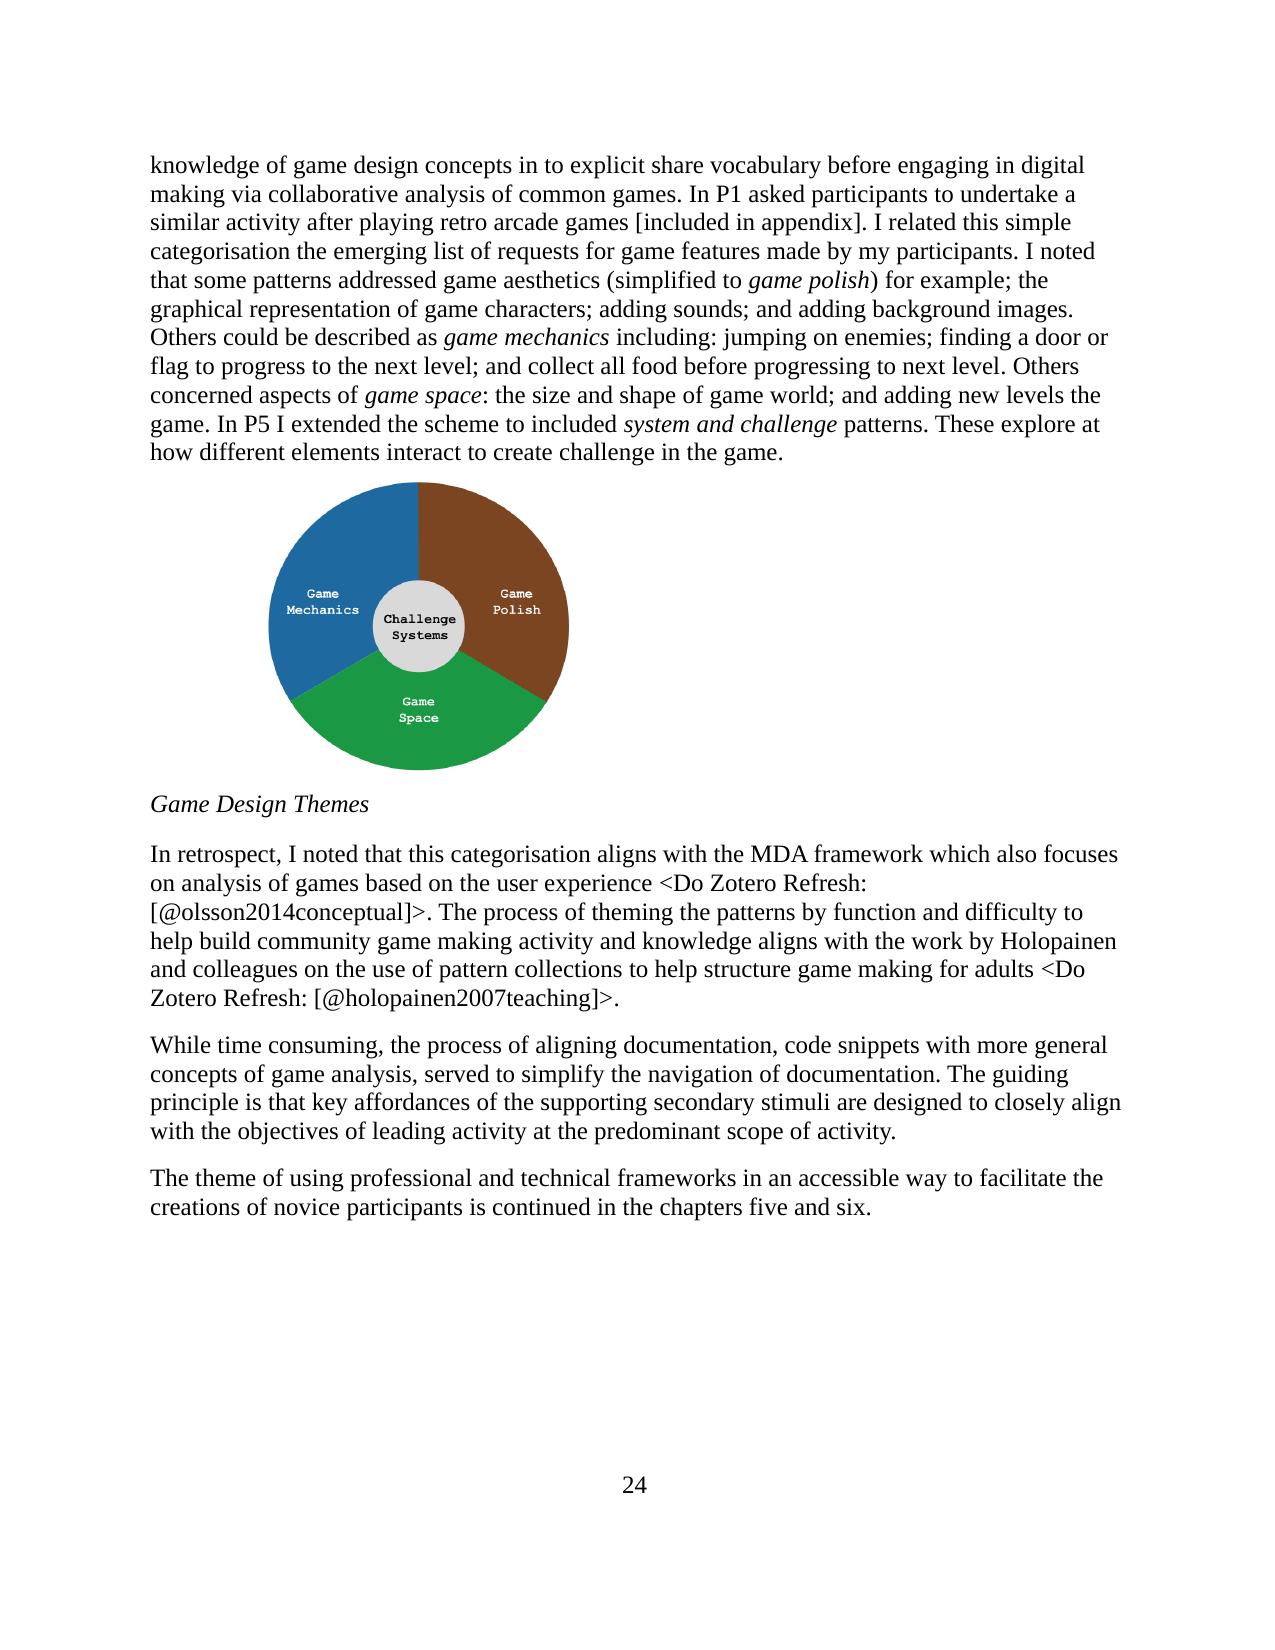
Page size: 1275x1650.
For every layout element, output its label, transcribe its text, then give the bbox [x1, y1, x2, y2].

text In retrospect, I noted that this categorisation aligns with the MDA framework which also focuses on analysis of games based on the user experience <Do Zotero Refresh: [@olsson2014conceptual]>. The process of theming the patterns by function and difficulty to help build community game making activity and knowledge aligns with the work by Holopainen and colleagues on the use of pattern collections to help structure game making for adults <Do Zotero Refresh: [@holopainen2007teaching]>. [150, 839, 1125, 1012]
text While time consuming, the process of aligning documentation, code snippets with more general concepts of game analysis, served to simplify the navigation of documentation. The guiding principle is that key affordances of the supporting secondary stimuli are designed to closely align with the objectives of leading activity at the predominant scope of activity. [150, 1030, 1125, 1145]
text Game Design Themes [150, 789, 1125, 818]
text knowledge of game design concepts in to explicit share vocabulary before engaging in digital making via collaborative analysis of common games. In P1 asked participants to undertake a similar activity after playing retro arcade games [included in appendix]. I related this simple categorisation the emerging list of requests for game features made by my participants. I noted that some patterns addressed game aesthetics (simplified to game polish) for example; the graphical representation of game characters; adding sounds; and adding background images. Others could be described as game mechanics including: jumping on enemies; finding a door or flag to progress to the next level; and collect all food before progressing to next level. Others concerned aspects of game space: the size and shape of game world; and adding new levels the game. In P5 I extended the scheme to included system and challenge patterns. These explore at how different elements interact to create challenge in the game. [150, 150, 1125, 466]
picture [150, 475, 687, 777]
text The theme of using professional and technical frameworks in an accessible way to facilitate the creations of novice participants is continued in the chapters five and six. [150, 1163, 1125, 1220]
